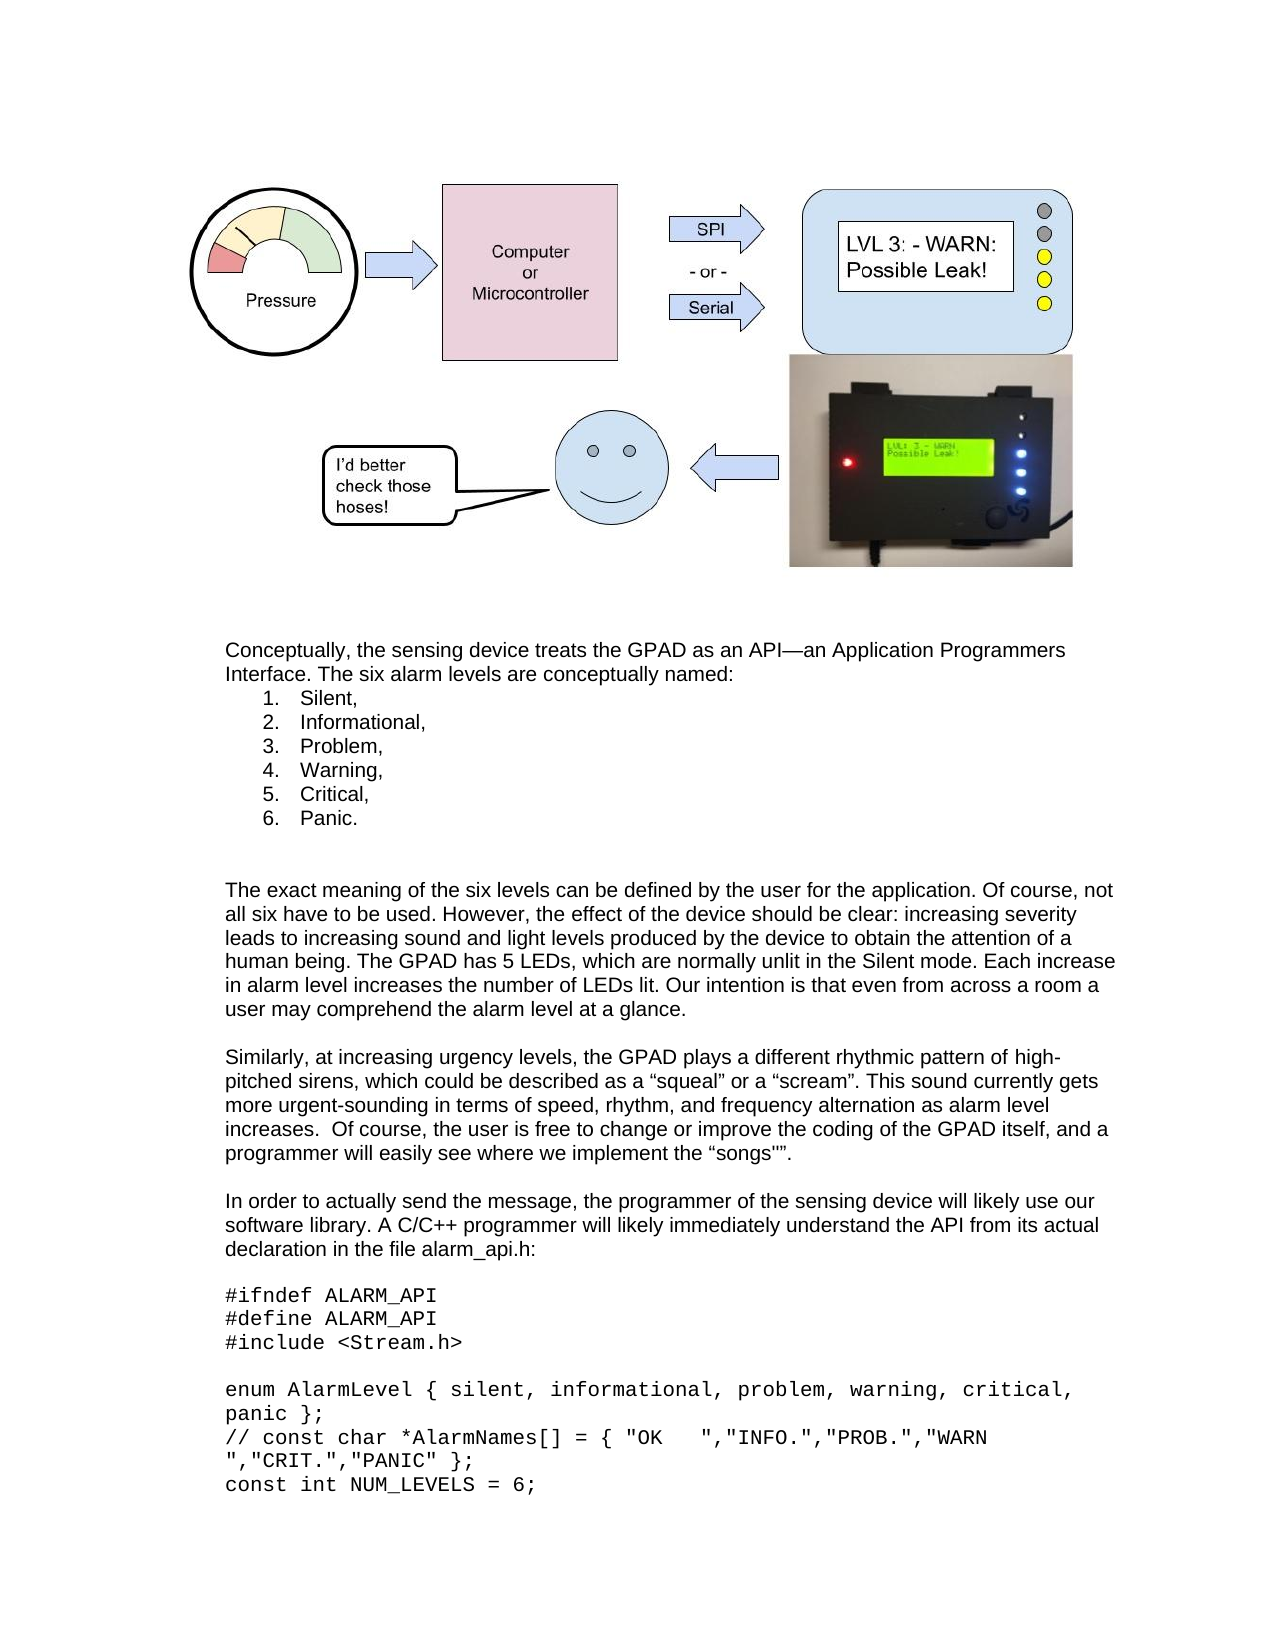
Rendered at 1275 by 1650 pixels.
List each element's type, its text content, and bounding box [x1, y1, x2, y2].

text // const char *AlarmNames[] = { "OK ","INFO.","PROB.","WARN ","CRIT.","PANIC" }; [225, 1427, 1125, 1474]
text enum AlarmLevel { silent, informational, problem, warning, critical, panic }; [225, 1379, 1125, 1427]
list Informational, [262, 710, 1125, 734]
text Conceptually, the sensing device treats the GPAD as an API—an Application Programmers Interface. The six alarm levels are conceptually named: [225, 638, 1125, 686]
list Problem, [262, 734, 1125, 758]
text #ifndef ALARM_API [225, 1285, 1125, 1308]
list Warning, [262, 758, 1125, 782]
list Panic. [262, 806, 1125, 829]
text const int NUM_LEVELS = 6; [225, 1474, 1125, 1498]
text The exact meaning of the six levels can be defined by the user for the application. Of course, not all six have to be used. However, the effect of the device should be clear: increasing severity leads to increasing sound and light levels produced by the device to obtain the attention of a human being. The GPAD has 5 LEDs, which are normally unlit in the Silent mode. Each increase in alarm level increases the number of LEDs lit. Our intention is that even from across a room a user may comprehend the alarm level at a glance. [225, 877, 1125, 1021]
picture [187, 150, 1088, 590]
text #include <Stream.h> [225, 1332, 1125, 1356]
text Similarly, at increasing urgency levels, the GPAD plays a different rhythmic pattern of high-pitched sirens, which could be described as a “squeal” or a “scream”. This sound currently gets more urgent-sounding in terms of speed, rhythm, and frequency alternation as alarm level increases. Of course, the user is free to change or improve the coding of the GPAD itself, and a programmer will easily see where we implement the “songs''”. [225, 1045, 1125, 1165]
list Critical, [262, 782, 1125, 806]
text #define ALARM_API [225, 1308, 1125, 1332]
list Silent, [262, 686, 1125, 710]
text In order to actually send the message, the programmer of the sensing device will likely use our software library. A C/C++ programmer will likely immediately understand the API from its actual declaration in the file alarm_api.h: [225, 1189, 1125, 1261]
